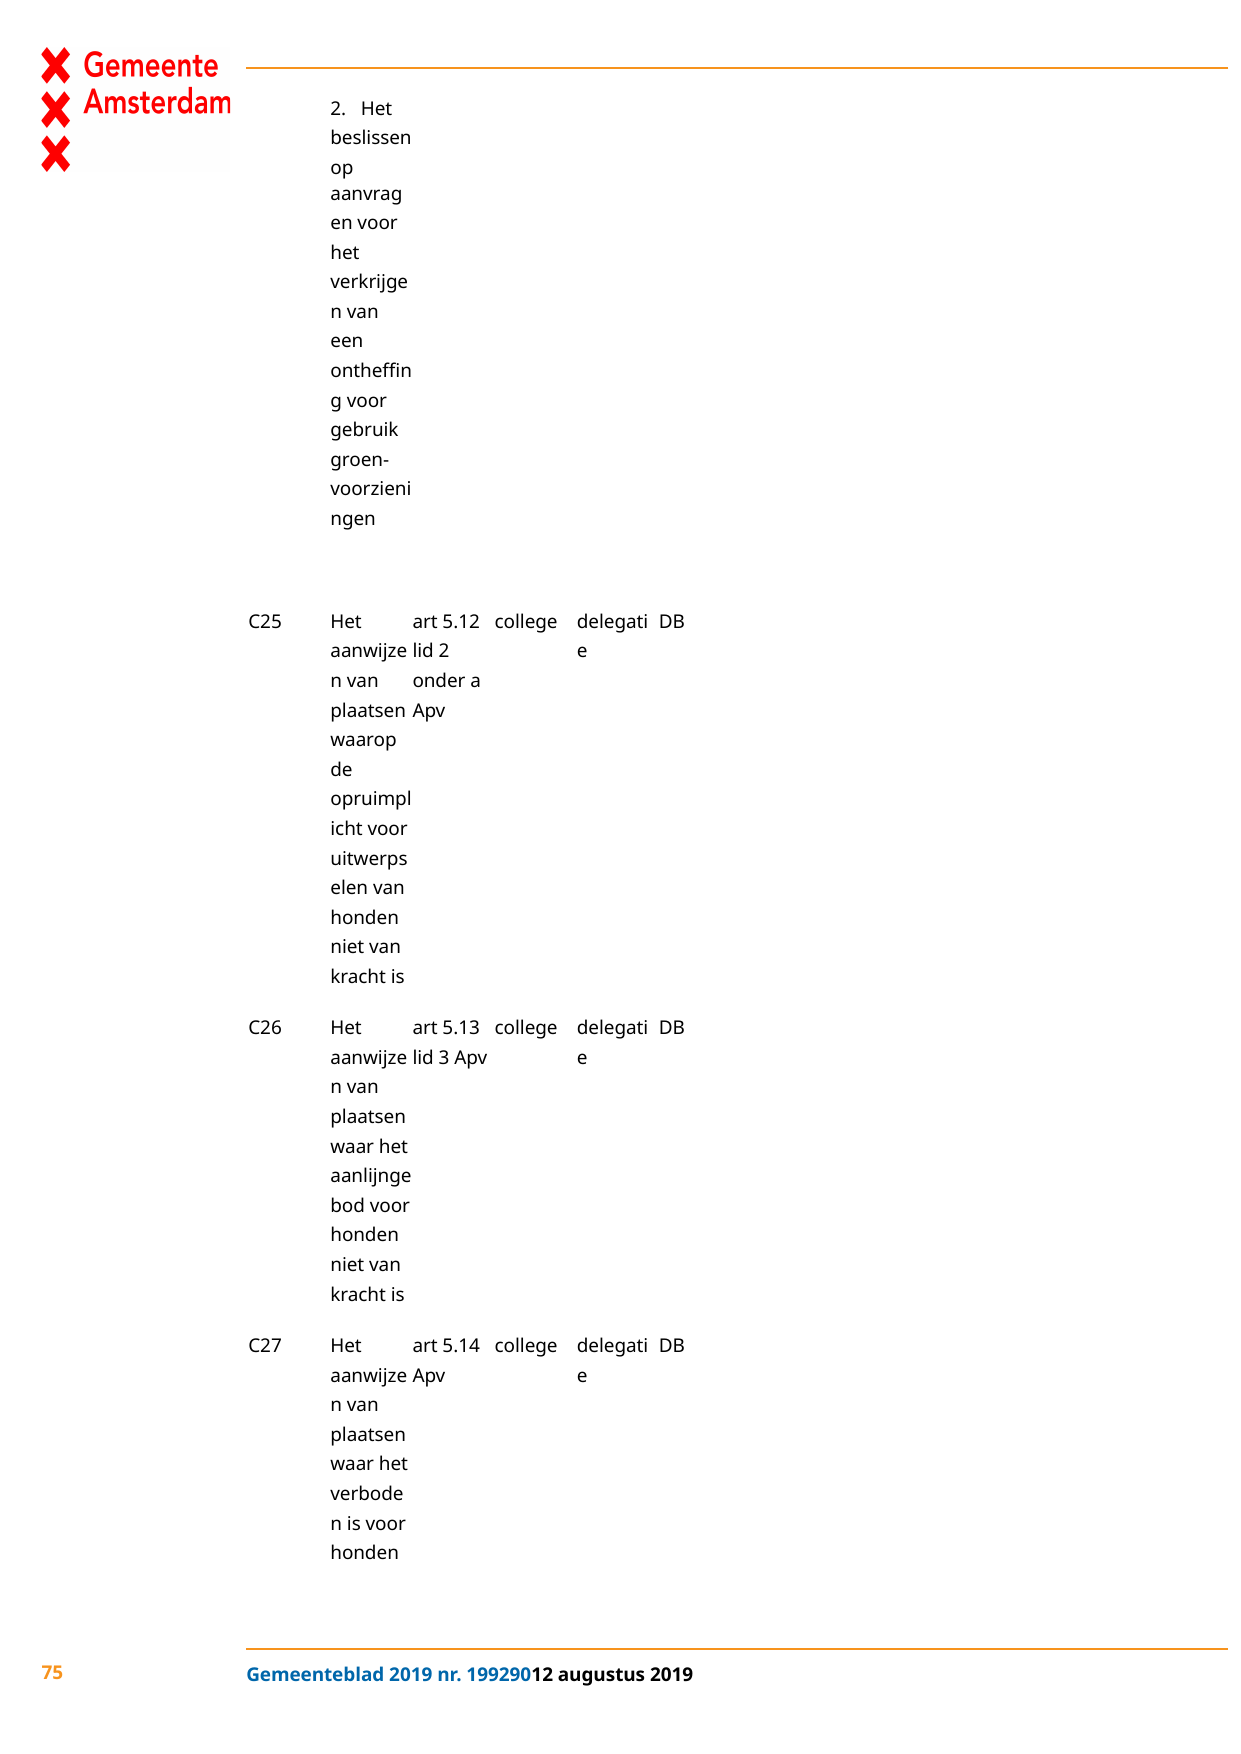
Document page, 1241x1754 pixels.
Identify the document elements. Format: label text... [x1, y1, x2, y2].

table_cell [330, 557, 412, 582]
table_cell [412, 1306, 494, 1332]
table_cell [823, 989, 905, 1014]
table_cell [494, 95, 577, 180]
table_cell [330, 1565, 412, 1591]
table_cell [1069, 582, 1152, 608]
table_cell [741, 1565, 823, 1591]
table_cell [987, 531, 1069, 557]
table_cell [905, 608, 987, 989]
table_cell [905, 531, 987, 557]
table_cell [741, 180, 823, 531]
table_cell [330, 582, 412, 608]
table_cell [330, 531, 412, 557]
table_cell [905, 557, 987, 582]
table_cell [659, 1565, 741, 1591]
table_cell [1069, 180, 1152, 531]
table_cell [659, 531, 741, 557]
table_cell [905, 1306, 987, 1332]
table_cell [741, 582, 823, 608]
table_cell C27 [248, 1332, 330, 1565]
table_cell [823, 608, 905, 989]
table_cell [1069, 95, 1152, 180]
table_cell delegatie [577, 608, 659, 989]
table_cell [659, 180, 741, 531]
table_cell [905, 95, 987, 180]
table_cell [741, 531, 823, 557]
table_cell art 5.14 Apv [412, 1332, 494, 1565]
table_cell [1069, 531, 1152, 557]
table_cell Het aanwijzen van plaatsen waar het aanlijngebod voor honden niet van kracht is [330, 1015, 412, 1306]
table_cell [741, 989, 823, 1014]
table_cell C26 [248, 1015, 330, 1306]
table_cell [1069, 1332, 1152, 1565]
table_cell [494, 557, 577, 582]
table_cell [577, 582, 659, 608]
table_cell [1069, 1565, 1152, 1591]
table_cell [494, 531, 577, 557]
table_cell [905, 1565, 987, 1591]
table_cell [905, 989, 987, 1014]
table_cell [248, 180, 330, 531]
table_cell [494, 1565, 577, 1591]
table_cell [741, 557, 823, 582]
table_cell [823, 531, 905, 557]
table_cell DB [659, 608, 741, 989]
table_cell aanvragen voor het verkrijgen van een ontheffing voor gebruik groen-voorzieningen [330, 180, 412, 531]
table_cell [412, 95, 494, 180]
table_cell [248, 582, 330, 608]
table_cell [412, 180, 494, 531]
table_cell [577, 989, 659, 1014]
table_cell [412, 1565, 494, 1591]
table_cell [577, 531, 659, 557]
table_cell [494, 989, 577, 1014]
table_cell delegatie [577, 1015, 659, 1306]
table_cell [494, 582, 577, 608]
table_cell [659, 582, 741, 608]
table_cell [494, 1306, 577, 1332]
table_cell [1069, 1015, 1152, 1306]
table_cell [905, 582, 987, 608]
table_cell [823, 557, 905, 582]
table_cell [1069, 608, 1152, 989]
table_cell college [494, 608, 577, 989]
table_cell [823, 1565, 905, 1591]
table_cell [1069, 557, 1152, 582]
table_cell [987, 1565, 1069, 1591]
table_cell [741, 608, 823, 989]
table_cell [823, 1332, 905, 1565]
table_cell [659, 1306, 741, 1332]
table_cell [987, 989, 1069, 1014]
table_cell art 5.13 lid 3 Apv [412, 1015, 494, 1306]
table_cell [412, 582, 494, 608]
table_cell [741, 1015, 823, 1306]
table_cell [823, 180, 905, 531]
table_cell [823, 582, 905, 608]
table_cell [248, 95, 330, 180]
table_cell DB [659, 1015, 741, 1306]
table_cell [577, 557, 659, 582]
table_cell [905, 1015, 987, 1306]
table_cell DB [659, 1332, 741, 1565]
table_cell [577, 1565, 659, 1591]
table_cell [823, 1015, 905, 1306]
table_cell [577, 95, 659, 180]
table_cell [577, 1306, 659, 1332]
table_cell [659, 989, 741, 1014]
table_cell [248, 531, 330, 557]
table_cell [905, 180, 987, 531]
table_cell [330, 989, 412, 1014]
table_cell college [494, 1332, 577, 1565]
table_cell [987, 1306, 1069, 1332]
table_cell [823, 1306, 905, 1332]
table_cell [987, 582, 1069, 608]
table_cell [659, 557, 741, 582]
table_cell [987, 557, 1069, 582]
picture [41, 47, 231, 172]
table_cell [741, 95, 823, 180]
table_cell Het aanwijzen van plaatsen waar het verboden is voor honden [330, 1332, 412, 1565]
table_cell 2. Het beslissen op [330, 95, 412, 180]
table_cell [987, 608, 1069, 989]
table_cell art 5.12 lid 2 onder a Apv [412, 608, 494, 989]
table_cell [741, 1306, 823, 1332]
table_cell [577, 180, 659, 531]
table_cell [412, 989, 494, 1014]
table_cell [905, 1332, 987, 1565]
table_cell [987, 95, 1069, 180]
table_cell [659, 95, 741, 180]
table_cell [248, 1306, 330, 1332]
table_cell [330, 1306, 412, 1332]
table_cell college [494, 1015, 577, 1306]
table_cell [248, 557, 330, 582]
table_cell [1069, 1306, 1152, 1332]
table_cell [248, 989, 330, 1014]
table_cell Het aanwijzen van plaatsen waarop de opruimplicht voor uitwerpselen van honden niet van kracht is [330, 608, 412, 989]
table_cell [248, 1565, 330, 1591]
table_cell [1069, 989, 1152, 1014]
table_cell [412, 531, 494, 557]
table_cell [823, 95, 905, 180]
table_cell [412, 557, 494, 582]
table_cell [987, 1332, 1069, 1565]
table_cell [741, 1332, 823, 1565]
table_cell C25 [248, 608, 330, 989]
table_cell [987, 180, 1069, 531]
table_cell delegatie [577, 1332, 659, 1565]
table_cell [987, 1015, 1069, 1306]
table_cell [494, 180, 577, 531]
